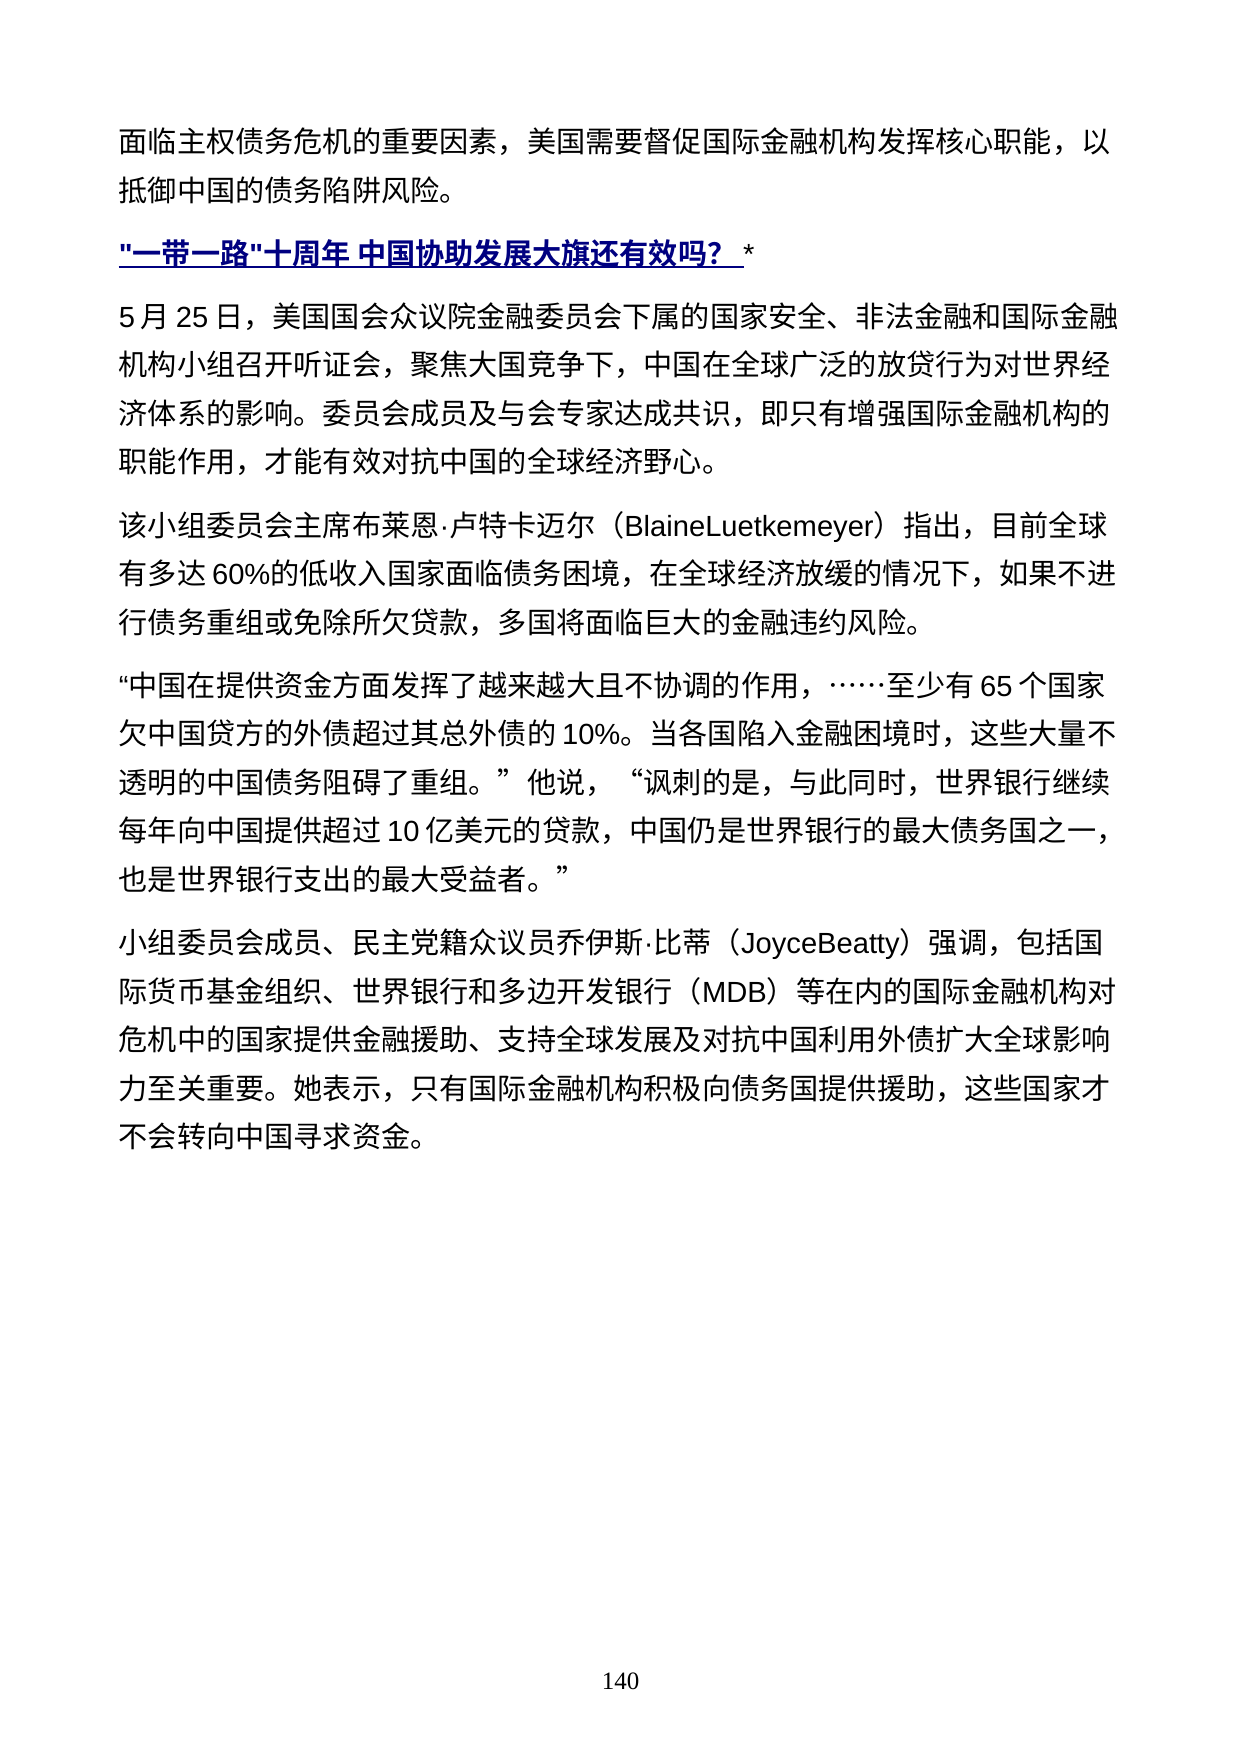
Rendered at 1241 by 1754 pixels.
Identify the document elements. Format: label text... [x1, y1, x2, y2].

text "一带一路"十周年 中国协助发展大旗还有效吗？ * [118, 230, 1122, 272]
text “中国在提供资金方面发挥了越来越大且不协调的作用，……至少有65个国家欠中国贷方的外债超过其总外债的10%。当各国陷入金融困境时，这些大量不透明的中国债务阻碍了重组。”他说，“讽刺的是，与此同时，世界银行继续每年向中国提供超过10亿美元的贷款，中国仍是世界银行的最大债务国之一，也是世界银行支出的最大受益者。” [118, 662, 1122, 899]
text 该小组委员会主席布莱恩·卢特卡迈尔（BlaineLuetkemeyer）指出，目前全球有多达60%的低收入国家面临债务困境，在全球经济放缓的情况下，如果不进行债务重组或免除所欠贷款，多国将面临巨大的金融违约风险。 [118, 502, 1122, 641]
text 面临主权债务危机的重要因素，美国需要督促国际金融机构发挥核心职能，以抵御中国的债务陷阱风险。 [118, 118, 1122, 209]
text 5月25日，美国国会众议院金融委员会下属的国家安全、非法金融和国际金融机构小组召开听证会，聚焦大国竞争下，中国在全球广泛的放贷行为对世界经济体系的影响。委员会成员及与会专家达成共识，即只有增强国际金融机构的职能作用，才能有效对抗中国的全球经济野心。 [118, 293, 1122, 481]
text 小组委员会成员、民主党籍众议员乔伊斯·比蒂（JoyceBeatty）强调，包括国际货币基金组织、世界银行和多边开发银行（MDB）等在内的国际金融机构对危机中的国家提供金融援助、支持全球发展及对抗中国利用外债扩大全球影响力至关重要。她表示，只有国际金融机构积极向债务国提供援助，这些国家才不会转向中国寻求资金。 [118, 919, 1122, 1156]
